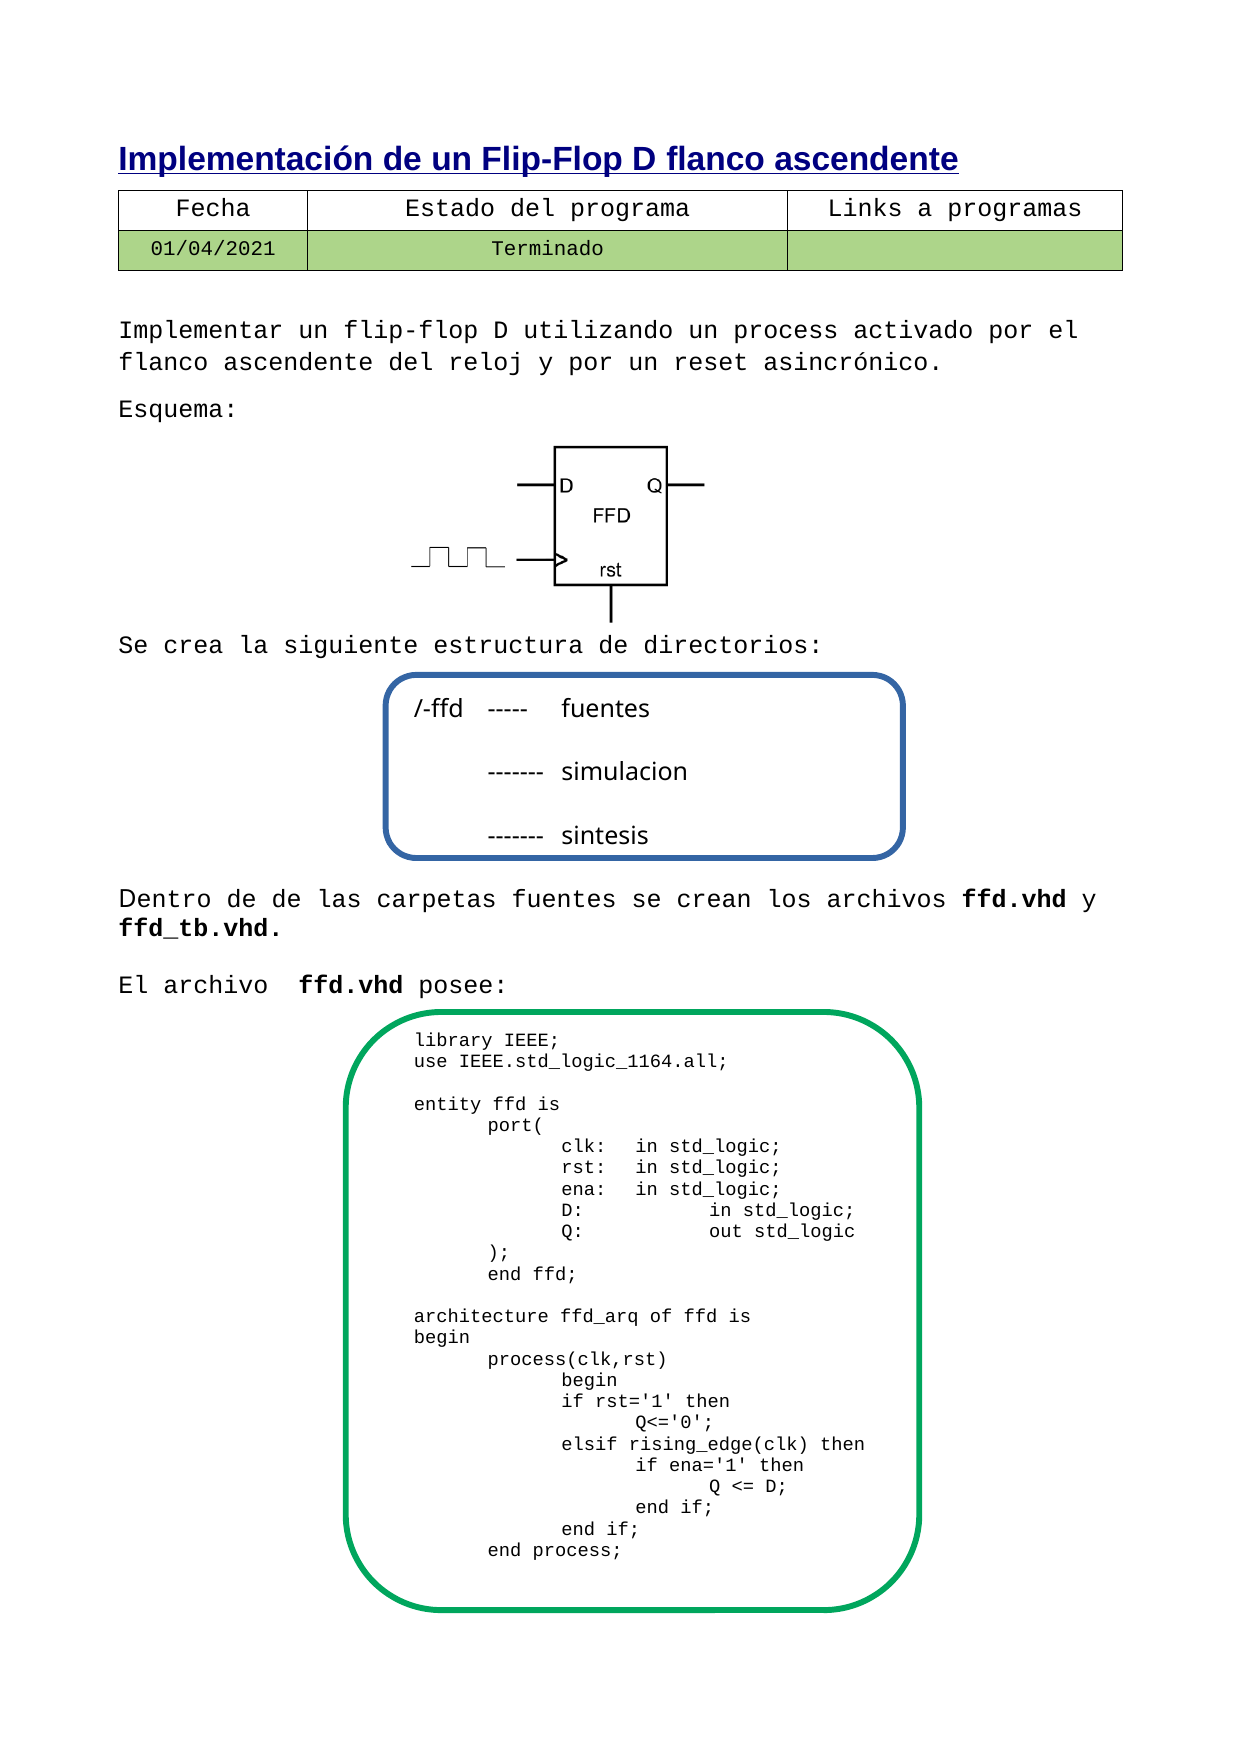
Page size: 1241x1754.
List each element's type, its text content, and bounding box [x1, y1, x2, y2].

text begin [413, 1328, 916, 1349]
text elsif rising_edge(clk) then [413, 1434, 916, 1456]
text ena: in std_logic; [413, 1179, 916, 1201]
text [923, 1477, 1122, 1498]
text [923, 1264, 1122, 1286]
text Dentro de de las carpetas fuentes se crean los archivos ffd.vhd y ffd_tb.vhd. [118, 881, 1122, 943]
text [923, 1413, 1122, 1434]
text Q <= D; [413, 1477, 916, 1498]
text Q: out std_logic [413, 1222, 916, 1243]
table_cell Terminado [308, 231, 787, 270]
text [118, 690, 386, 724]
text end ffd; [413, 1264, 916, 1286]
text architecture ffd_arq of ffd is [413, 1307, 916, 1328]
text [923, 1307, 1122, 1328]
text [919, 1519, 1122, 1541]
text if rst='1' then [413, 1392, 916, 1413]
text [906, 1052, 1122, 1073]
text [911, 1541, 1122, 1562]
text ------- simulacion [389, 754, 899, 788]
text end process; [413, 1541, 912, 1562]
text library IEEE; [413, 1031, 897, 1052]
text [923, 1179, 1122, 1201]
text Q<='0'; [413, 1413, 916, 1434]
text end if; [413, 1519, 916, 1541]
text clk: in std_logic; [413, 1137, 916, 1158]
subtitle Implementación de un Flip-Flop D flanco ascendente [118, 139, 1122, 178]
text ------- sintesis [389, 817, 899, 851]
table_cell 01/04/2021 [119, 231, 307, 270]
text Esquema: [118, 397, 1122, 425]
text [923, 1328, 1122, 1349]
text process(clk,rst) [413, 1349, 916, 1371]
text port( [413, 1116, 916, 1137]
text [118, 817, 391, 851]
text [906, 754, 1122, 788]
text entity ffd is [413, 1094, 916, 1116]
text ); [413, 1243, 916, 1264]
text end if; [413, 1498, 916, 1519]
text [923, 1392, 1122, 1413]
text [923, 1371, 1122, 1392]
text rst: in std_logic; [413, 1158, 916, 1179]
text El archivo ffd.vhd posee: [118, 973, 1122, 1001]
text [923, 1201, 1122, 1222]
text [923, 1137, 1122, 1158]
text [923, 1222, 1122, 1243]
text [923, 1116, 1122, 1137]
text begin [413, 1371, 916, 1392]
text [923, 1349, 1122, 1371]
table_header Links a programas [788, 191, 1122, 230]
text [923, 1243, 1122, 1264]
text [887, 1031, 1122, 1052]
picture [397, 431, 717, 628]
text use IEEE.std_logic_1164.all; [413, 1052, 909, 1073]
text /-ffd ----- fuentes [389, 690, 899, 724]
text [923, 1434, 1122, 1456]
table_header Fecha [119, 191, 307, 230]
text Implementar un flip-flop D utilizando un process activado por el flanco ascendente del reloj y por un reset asincrónico. [118, 317, 1122, 378]
text [923, 1456, 1122, 1477]
text [903, 690, 1122, 724]
table_header Estado del programa [308, 191, 787, 230]
text [118, 754, 382, 788]
text Se crea la siguiente estructura de directorios: [118, 632, 1122, 661]
text [923, 1498, 1122, 1519]
text [923, 1158, 1122, 1179]
text if ena='1' then [413, 1456, 916, 1477]
text D: in std_logic; [413, 1201, 916, 1222]
text [922, 1094, 1122, 1116]
text [898, 817, 1122, 851]
table_cell [788, 231, 1122, 270]
